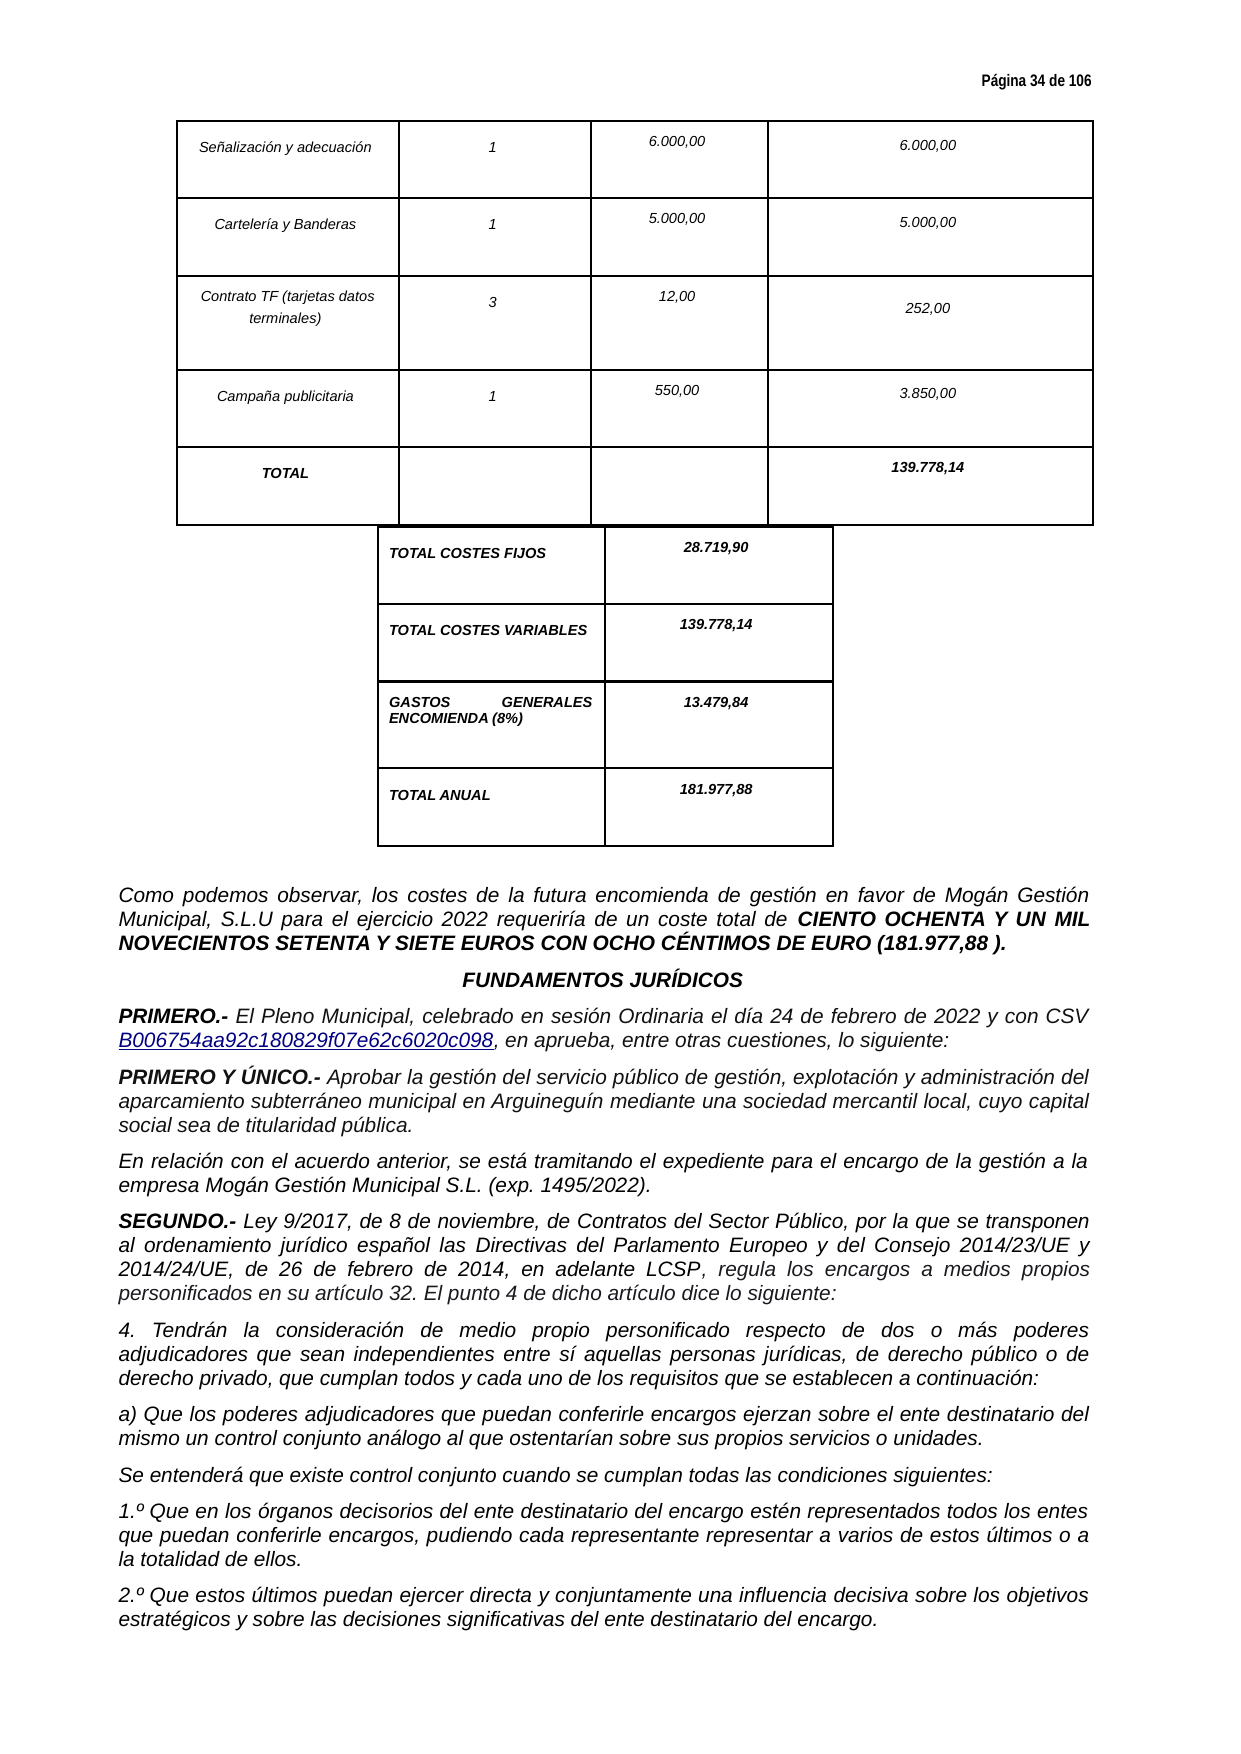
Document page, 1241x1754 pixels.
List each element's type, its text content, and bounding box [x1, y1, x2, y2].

table_header 28.719,90 [606, 528, 832, 603]
table_cell 139.778,14 [769, 448, 1092, 523]
text En relación con el acuerdo anterior, se está tramitando el expediente para el encargo de la gestión a la empresa Mogán Gestión Municipal S.L. (exp. 1495/2022). [118, 1149, 1092, 1197]
table_cell Señalización y adecuación [178, 122, 398, 197]
table_cell 3 [400, 277, 590, 369]
table_cell 5.000,00 [592, 199, 767, 274]
table_cell Contrato TF (tarjetas datos terminales) [178, 277, 398, 369]
table_cell 13.479,84 [606, 683, 832, 767]
table_cell 252,00 [769, 277, 1092, 369]
table_cell 181.977,88 [606, 769, 832, 845]
table_cell TOTAL ANUAL [379, 769, 604, 845]
table_cell Campaña publicitaria [178, 371, 398, 446]
table_cell 1 [400, 199, 590, 274]
text Se entenderá que existe control conjunto cuando se cumplan todas las condiciones siguientes: [118, 1462, 1092, 1486]
table_cell 1 [400, 122, 590, 197]
table_cell 139.778,14 [606, 605, 832, 680]
table_cell 3.850,00 [769, 371, 1092, 446]
text SEGUNDO.- Ley 9/2017, de 8 de noviembre, de Contratos del Sector Público, por la que se transponen al ordenamiento jurídico español las Directivas del Parlamento Europeo y del Consejo 2014/23/UE y 2014/24/UE, de 26 de febrero de 2014, en adelante LCSP, regula los encargos a medios propios personificados en su artículo 32. El punto 4 de dicho artículo dice lo siguiente: [118, 1209, 1092, 1305]
table_cell 550,00 [592, 371, 767, 446]
text 4. Tendrán la consideración de medio propio personificado respecto de dos o más poderes adjudicadores que sean independientes entre sí aquellas personas jurídicas, de derecho público o de derecho privado, que cumplan todos y cada uno de los requisitos que se establecen a continuación: [118, 1318, 1092, 1389]
table_cell TOTAL COSTES VARIABLES [379, 605, 604, 680]
text 1.º Que en los órganos decisorios del ente destinatario del encargo estén representados todos los entes que puedan conferirle encargos, pudiendo cada representante representar a varios de estos últimos o a la totalidad de ellos. [118, 1499, 1092, 1571]
table_cell 6.000,00 [592, 122, 767, 197]
text PRIMERO.- El Pleno Municipal, celebrado en sesión Ordinaria el día 24 de febrero de 2022 y con CSV B006754aa92c180829f07e62c6020c098, en aprueba, entre otras cuestiones, lo siguiente: [118, 1004, 1092, 1052]
text Como podemos observar, los costes de la futura encomienda de gestión en favor de Mogán Gestión Municipal, S.L.U para el ejercicio 2022 requeriría de un coste total de CIENTO OCHENTA Y UN MIL NOVECIENTOS SETENTA Y SIETE EUROS CON OCHO CÉNTIMOS DE EURO (181.977,88 ). [118, 883, 1092, 955]
text PRIMERO Y ÚNICO.- Aprobar la gestión del servicio público de gestión, explotación y administración del aparcamiento subterráneo municipal en Arguineguín mediante una sociedad mercantil local, cuyo capital social sea de titularidad pública. [118, 1064, 1092, 1136]
text FUNDAMENTOS JURÍDICOS [118, 968, 1092, 992]
text a) Que los poderes adjudicadores que puedan conferirle encargos ejerzan sobre el ente destinatario del mismo un control conjunto análogo al que ostentarían sobre sus propios servicios o unidades. [118, 1402, 1092, 1450]
table_header TOTAL COSTES FIJOS [379, 528, 604, 603]
table_cell 6.000,00 [769, 122, 1092, 197]
table_cell 12,00 [592, 277, 767, 369]
text 2.º Que estos últimos puedan ejercer directa y conjuntamente una influencia decisiva sobre los objetivos estratégicos y sobre las decisiones significativas del ente destinatario del encargo. [118, 1583, 1092, 1631]
table_cell 5.000,00 [769, 199, 1092, 274]
table_cell Cartelería y Banderas [178, 199, 398, 274]
table_cell [400, 448, 590, 523]
table_cell GASTOS GENERALES ENCOMIENDA (8%) [379, 683, 604, 767]
table_cell 1 [400, 371, 590, 446]
table_cell TOTAL [178, 448, 398, 523]
table_cell [592, 448, 767, 523]
